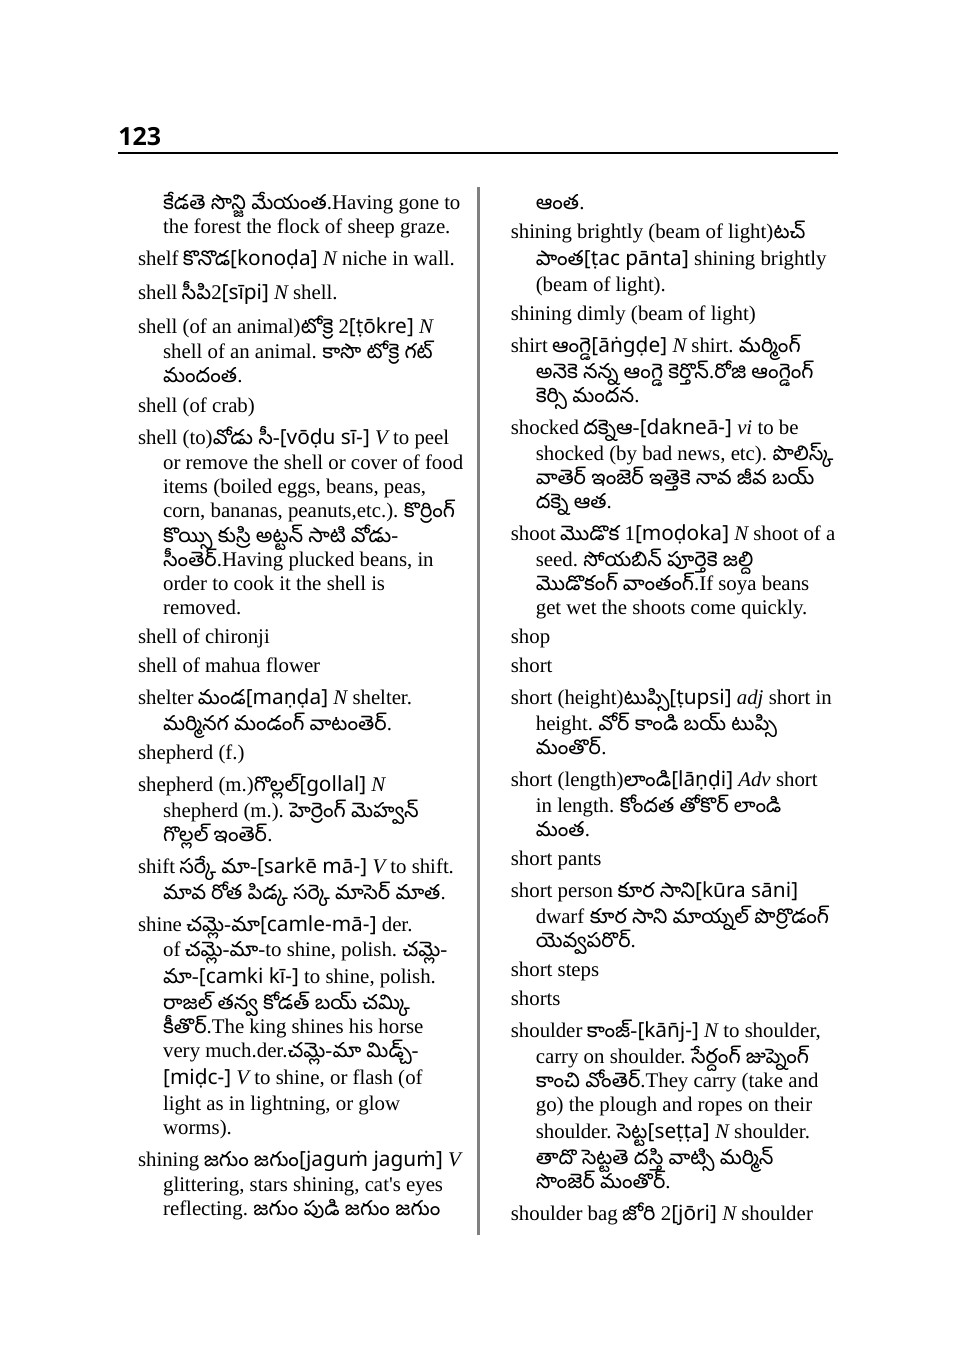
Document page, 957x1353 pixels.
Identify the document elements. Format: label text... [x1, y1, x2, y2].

text short personకూర సాని[kūra sāni] dwarf కూర సాని మాయ్నల్ పొర్రొడంగ్ యెవ్వపరొర్. [492, 872, 837, 954]
text short (length)లాండి[lāṇḍi] Adv short in length. కోందత తోకొర్ లాండి మంత. [492, 761, 837, 843]
text shellసీపి2[sīpi] N shell. [119, 274, 465, 308]
text ఆంత. [492, 188, 837, 216]
text shootమొడొక 1[moḍoka] N shoot of a seed. సోయబిన్ పూర్తెకె జల్ది మొడొకంగ్ వాంతంగ్.If soya beans get wet the shoots come quickly. [492, 515, 837, 621]
text shell (of crab) [119, 389, 465, 419]
text shelfకొనొడ[konoḍa] N niche in wall. [119, 240, 465, 274]
text shineచమ్లె-మా[camle-mā-] der. ofచమ్లె-మా-to shine, polish. చమ్లె-మా-[camki kī-] to shine, polish. రాజల్ తన్వ కోడత్ బయ్ చమ్కి కీతొర్.The king shines his horse very much.der.చమ్లె-మా మిడ్చ్-[miḍc-] V to shine, or flash (of light as in lightning, or glow worms). [119, 906, 465, 1141]
text short steps [492, 954, 837, 983]
text shelterమండ[maṇḍa] N shelter. మర్మినగ మండంగ్ వాటంతెర్. [119, 679, 465, 737]
text shoulder bagజోరి 2[jōri] N shoulder [492, 1195, 837, 1231]
text shining dimly (beam of light) [492, 298, 837, 327]
text short pants [492, 843, 837, 872]
text కేడతె సొన్జి మేయంత.Having gone to the forest the flock of sheep graze. [119, 188, 465, 240]
text short [492, 650, 837, 679]
text shepherd (m.)గొల్లల్[gollal] N shepherd (m.). హెర్రెంగ్ మెహ్వన్ గొల్లల్ ఇంతెర్. [119, 766, 465, 848]
text shirtఆంగ్డె[āṅgḍe] N shirt. మర్మింగ్ అనెకె నన్న ఆంగ్డె కెర్తొన్.రోజి ఆంగ్డెంగ్ కెర్సి మందన. [492, 327, 837, 409]
text short (height)టుప్సి[ṭupsi] adj short in height. వోర్ కాండి బయ్ టుప్సి మంతొర్. [492, 679, 837, 761]
text shepherd (f.) [119, 737, 465, 766]
text shoulderకాంజ్-[kān̄j-] N to shoulder, carry on shoulder. సేర్దంగ్ జుప్నెంగ్ కాంచి వోంతెర్.They carry (take and go) the plough and ropes on their shoulder. సెట్ట[seṭṭa] N shoulder. తాదొ సెట్టతె దస్తి వాట్సి మర్మిన్ సొంజెర్ మంతొర్. [492, 1012, 837, 1195]
text shorts [492, 983, 837, 1012]
text shiningజగుం జగుం[jaguṁ jaguṁ] V glittering, stars shining, cat's eyes reflecting. జగుం పుడి జగుం జగుం [119, 1141, 465, 1224]
text shop [492, 621, 837, 650]
text shell (to)వోడు సీ-[vōḍu sī-] V to peel or remove the shell or cover of food items (boiled eggs, beans, peas, corn, bananas, peanuts,etc.). కొర్రింగ్ కొయ్సి కుస్రి అట్టన్ సాటి వోడు-సీంతెర్.Having plucked beans, in order to cook it the shell is removed. [119, 419, 465, 621]
text shell of chironji [119, 621, 465, 650]
text shell (of an animal)టోక్రె 2[ṭōkre] N shell of an animal. కాసొ టోక్రె గట్ మందంత. [119, 308, 465, 389]
text shiftసర్కే మా-[sarkē mā-] V to shift. మావ రోత పిడ్క సర్కె మాసెర్ మాత. [119, 848, 465, 906]
text shockedదక్నెఆ-[dakneā-] vi to be shocked (by bad news, etc). పొలిస్క్ వాతెర్ ఇంజెర్ ఇత్తెకె నావ జీవ బయ్ దక్నె ఆత. [492, 409, 837, 515]
text shell of mahua flower [119, 650, 465, 679]
text shining brightly (beam of light)టచ్ పాంత[ṭac pānta] shining brightly (beam of light). [492, 216, 837, 298]
